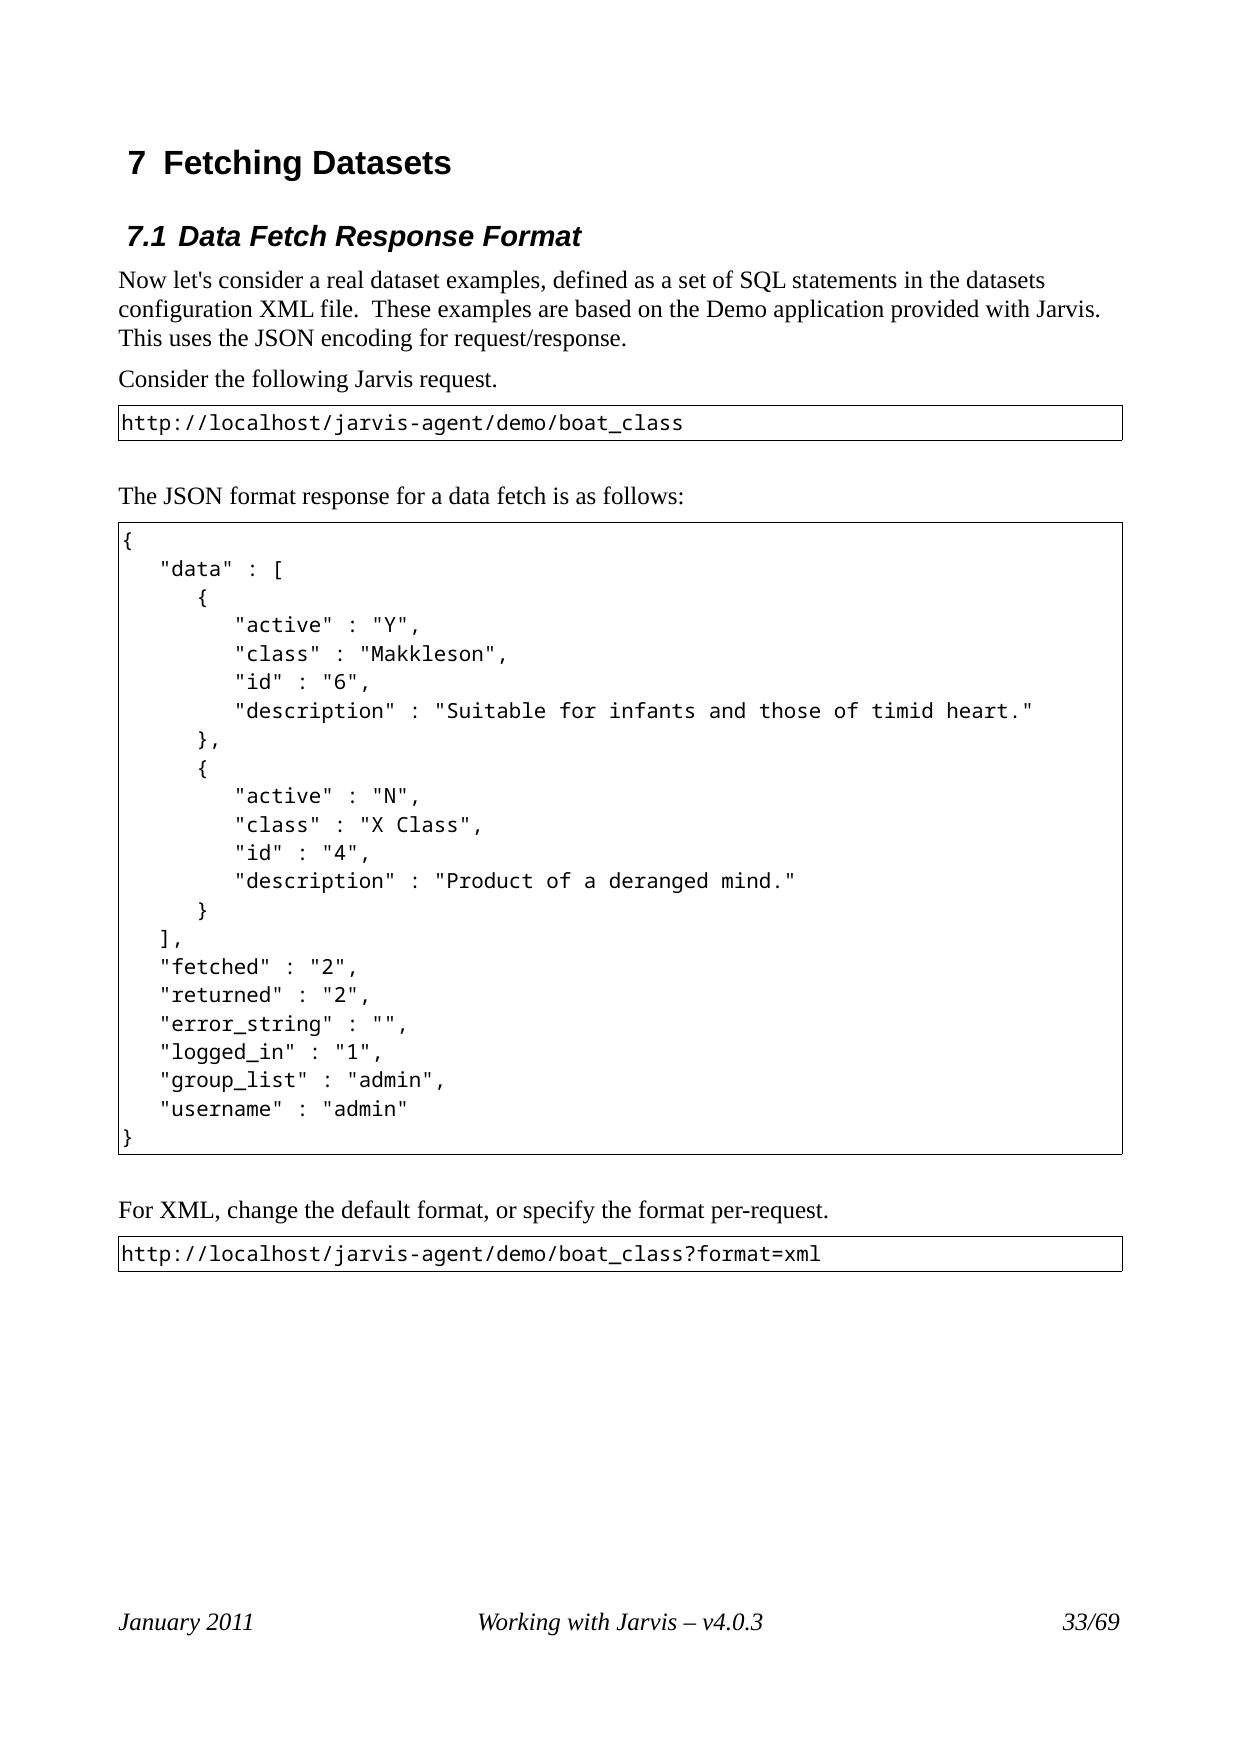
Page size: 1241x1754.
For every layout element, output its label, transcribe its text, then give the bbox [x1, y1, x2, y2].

text "active" : "N", [119, 778, 1122, 807]
text "id" : "6", [119, 664, 1122, 693]
subtitle Fetching Datasets [118, 143, 1122, 182]
text Now let's consider a real dataset examples, defined as a set of SQL statements in the datasets configuration XML file. These examples are based on the Demo application provided with Jarvis. This uses the JSON encoding for request/response. [118, 265, 1122, 352]
text } [119, 1119, 1122, 1154]
text "returned" : "2", [119, 977, 1122, 1006]
text } [119, 892, 1122, 920]
text "id" : "4", [119, 835, 1122, 863]
text "error_string" : "", [119, 1006, 1122, 1034]
text { [119, 750, 1122, 778]
text ], [119, 920, 1122, 949]
text "class" : "X Class", [119, 807, 1122, 835]
text Consider the following Jarvis request. [118, 364, 1122, 393]
text { [119, 523, 1122, 551]
text "group_list" : "admin", [119, 1063, 1122, 1091]
text { [119, 579, 1122, 608]
text http://localhost/jarvis-agent/demo/boat_class [119, 406, 1122, 440]
text "username" : "admin" [119, 1091, 1122, 1119]
text The JSON format response for a data fetch is as follows: [118, 481, 1122, 510]
text "fetched" : "2", [119, 949, 1122, 977]
text http://localhost/jarvis-agent/demo/boat_class?format=xml [119, 1237, 1122, 1271]
text }, [119, 721, 1122, 750]
text "active" : "Y", [119, 608, 1122, 636]
text "description" : "Product of a deranged mind." [119, 863, 1122, 892]
text "logged_in" : "1", [119, 1034, 1122, 1063]
text "class" : "Makkleson", [119, 636, 1122, 664]
subtitle Data Fetch Response Format [118, 219, 1122, 253]
text For XML, change the default format, or specify the format per-request. [118, 1195, 1122, 1224]
text "data" : [ [119, 551, 1122, 579]
text "description" : "Suitable for infants and those of timid heart." [119, 693, 1122, 721]
